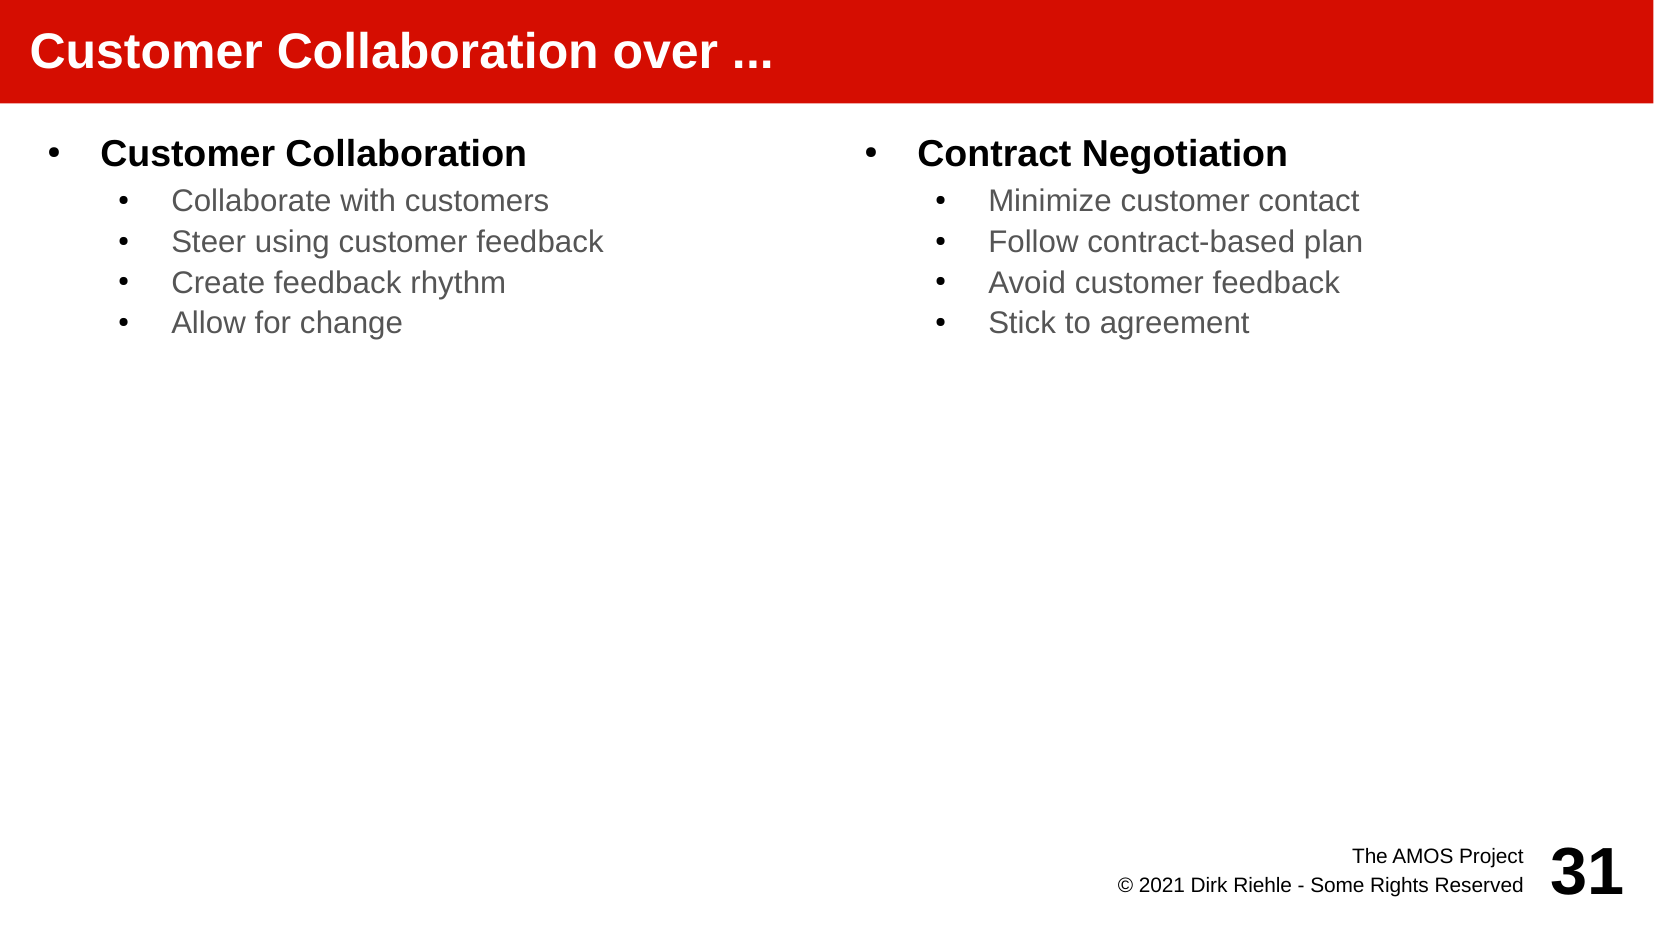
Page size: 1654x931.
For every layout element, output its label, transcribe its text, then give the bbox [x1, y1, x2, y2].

list Customer Collaboration Collaborate with customers Steer using customer feedback Create feedback rhythm Allow for change [29, 132, 808, 813]
title Customer Collaboration over ... [0, 0, 1654, 104]
list Contract Negotiation Minimize customer contact Follow contract-based plan Avoid customer feedback Stick to agreement [846, 132, 1625, 813]
